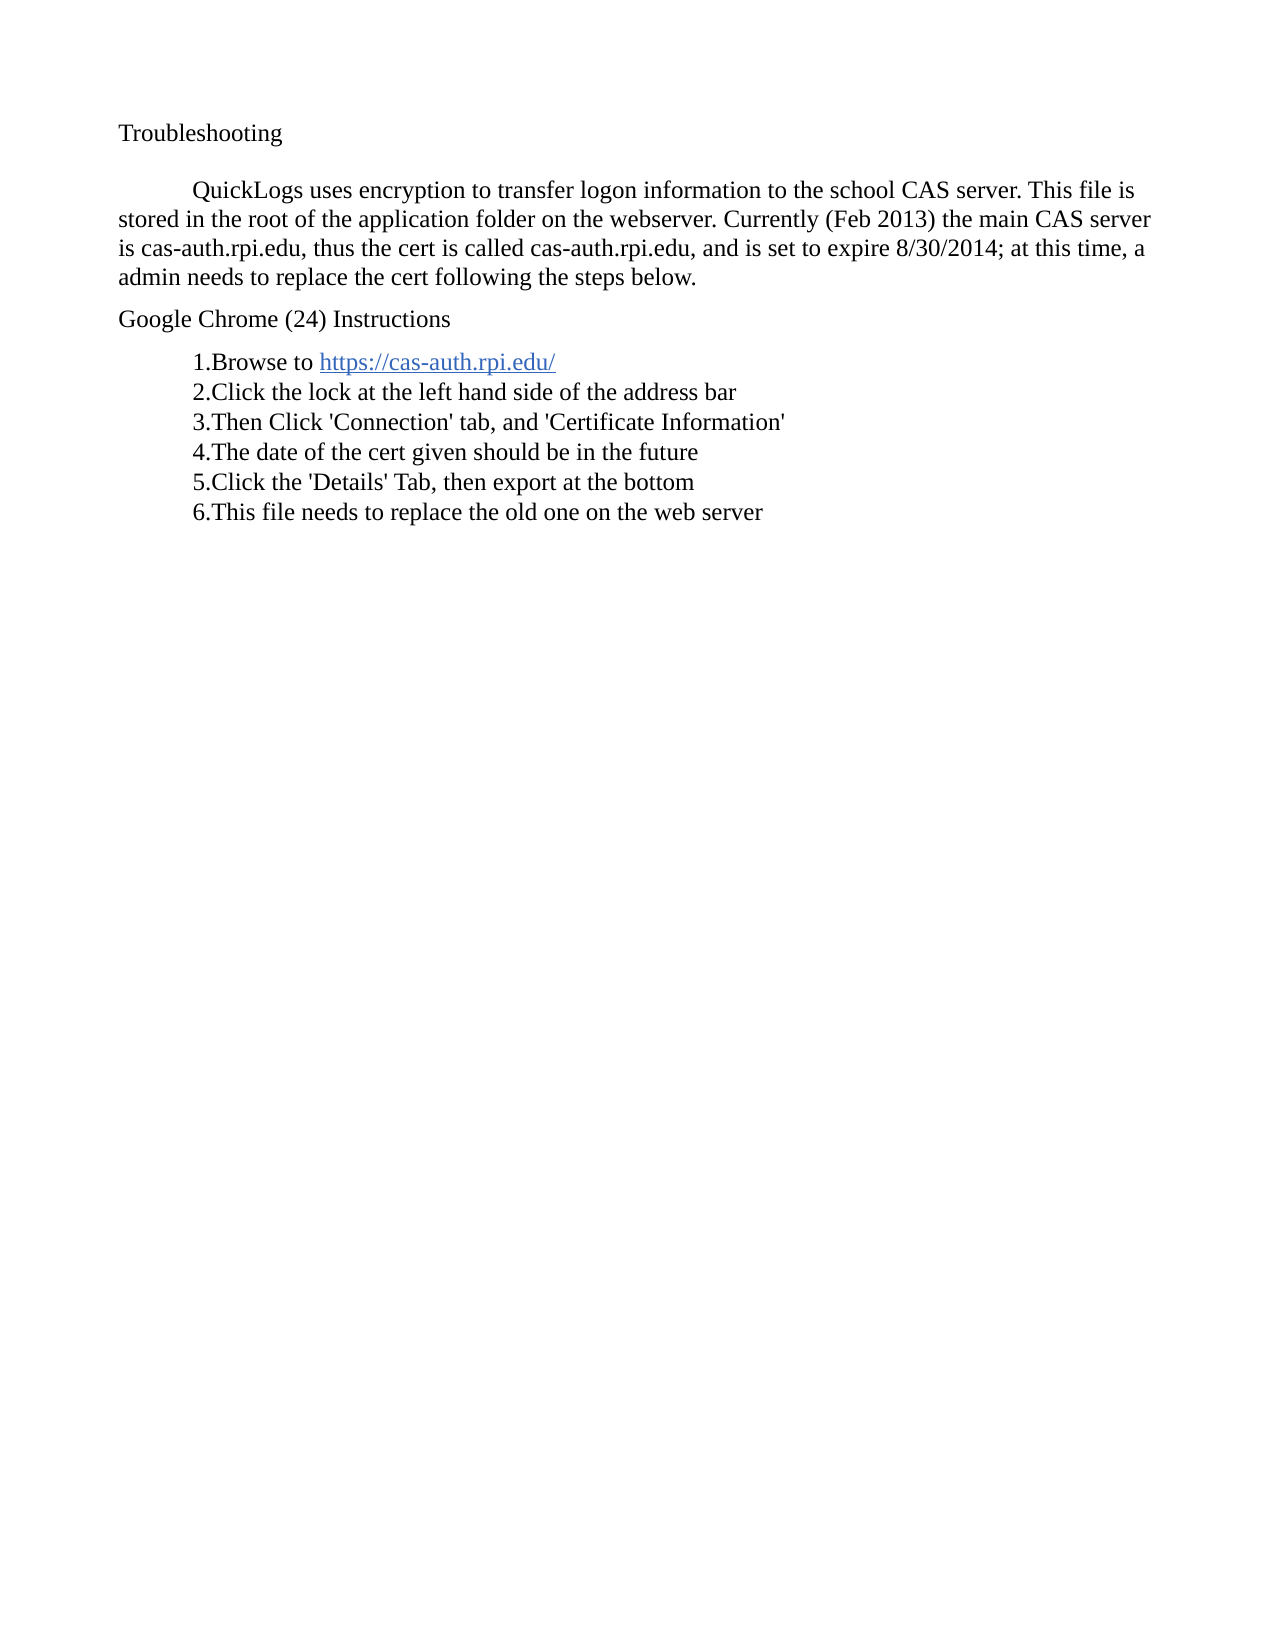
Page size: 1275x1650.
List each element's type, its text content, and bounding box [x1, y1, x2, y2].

list Then Click 'Connection' tab, and 'Certificate Information' [192, 406, 1157, 436]
text Troubleshooting [118, 118, 1157, 147]
list Click the lock at the left hand side of the address bar [192, 376, 1157, 406]
text QuickLogs uses encryption to transfer logon information to the school CAS server. This file is stored in the root of the application folder on the webserver. Currently (Feb 2013) the main CAS server is cas-auth.rpi.edu, thus the cert is called cas-auth.rpi.edu, and is set to expire 8/30/2014; at this time, a admin needs to replace the cert following the steps below. [118, 176, 1157, 291]
text Google Chrome (24) Instructions [118, 303, 1157, 333]
list This file needs to replace the old one on the web server [192, 496, 1157, 526]
list The date of the cert given should be in the future [192, 436, 1157, 466]
list Click the 'Details' Tab, then export at the bottom [192, 466, 1157, 496]
list Browse to https://cas-auth.rpi.edu/ [192, 346, 1157, 376]
